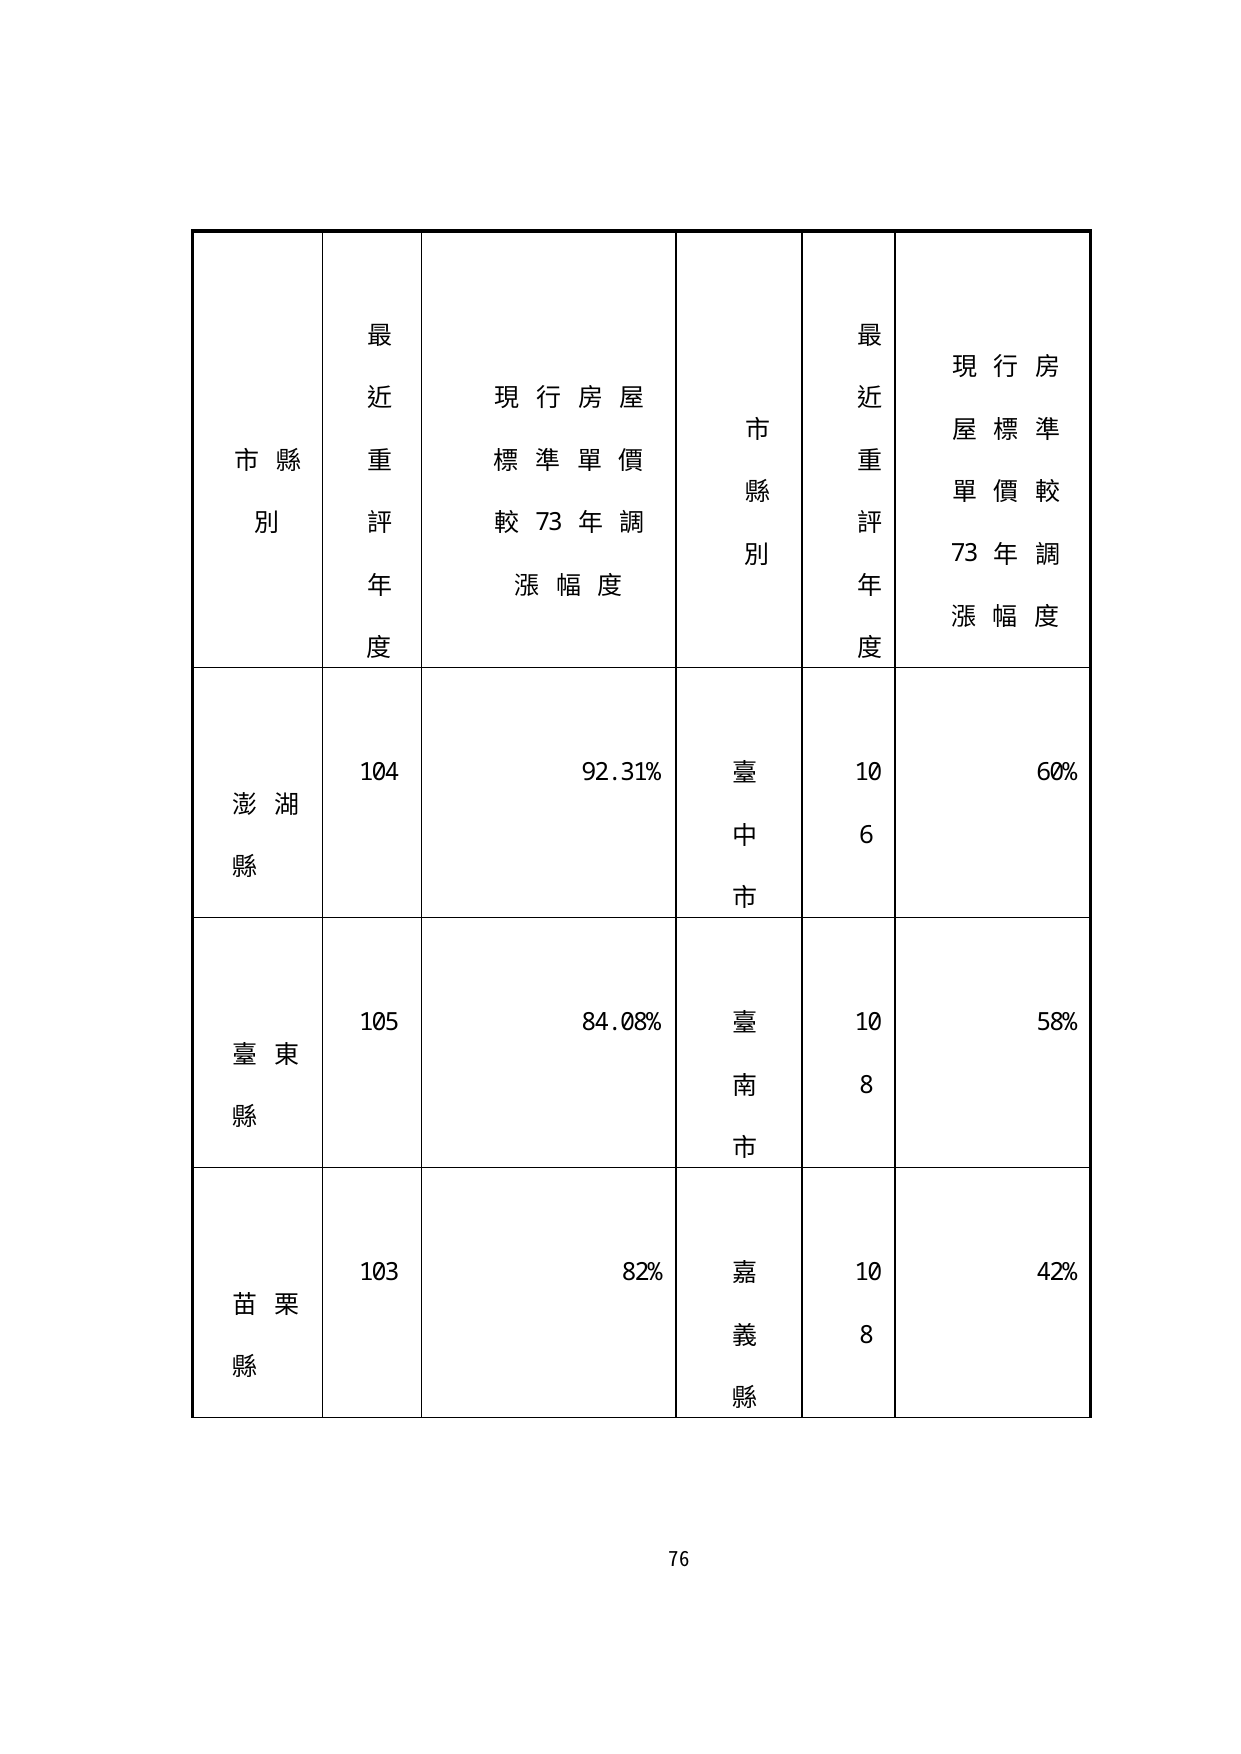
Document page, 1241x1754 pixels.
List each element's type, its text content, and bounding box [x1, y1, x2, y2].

table_cell 苗栗縣 [194, 1168, 322, 1417]
table_cell 臺中市 [677, 668, 801, 917]
table_cell 104 [323, 668, 421, 917]
table_cell 84.08% [422, 918, 675, 1167]
table_cell 臺南市 [677, 918, 801, 1167]
table_cell 108 [803, 918, 894, 1167]
table_header 現行房屋標準單價 較73年調漲幅度 [422, 233, 675, 667]
table_header 最近重評年度 [803, 233, 894, 667]
table_cell 嘉義縣 [677, 1168, 801, 1417]
table_cell 105 [323, 918, 421, 1167]
table_cell 103 [323, 1168, 421, 1417]
table_header 市縣別 [677, 233, 801, 667]
table_cell 臺東縣 [194, 918, 322, 1167]
table_cell 82% [422, 1168, 675, 1417]
table_cell 92.31% [422, 668, 675, 917]
table_cell 42% [896, 1168, 1089, 1417]
table_cell 58% [896, 918, 1089, 1167]
table_header 最近重評年度 [323, 233, 421, 667]
table_cell 60% [896, 668, 1089, 917]
table_cell 108 [803, 1168, 894, 1417]
table_cell 澎湖縣 [194, 668, 322, 917]
table_header 市縣別 [194, 233, 322, 667]
table_header 現行房屋標準單價較73年調漲幅度 [896, 233, 1089, 667]
table_cell 106 [803, 668, 894, 917]
